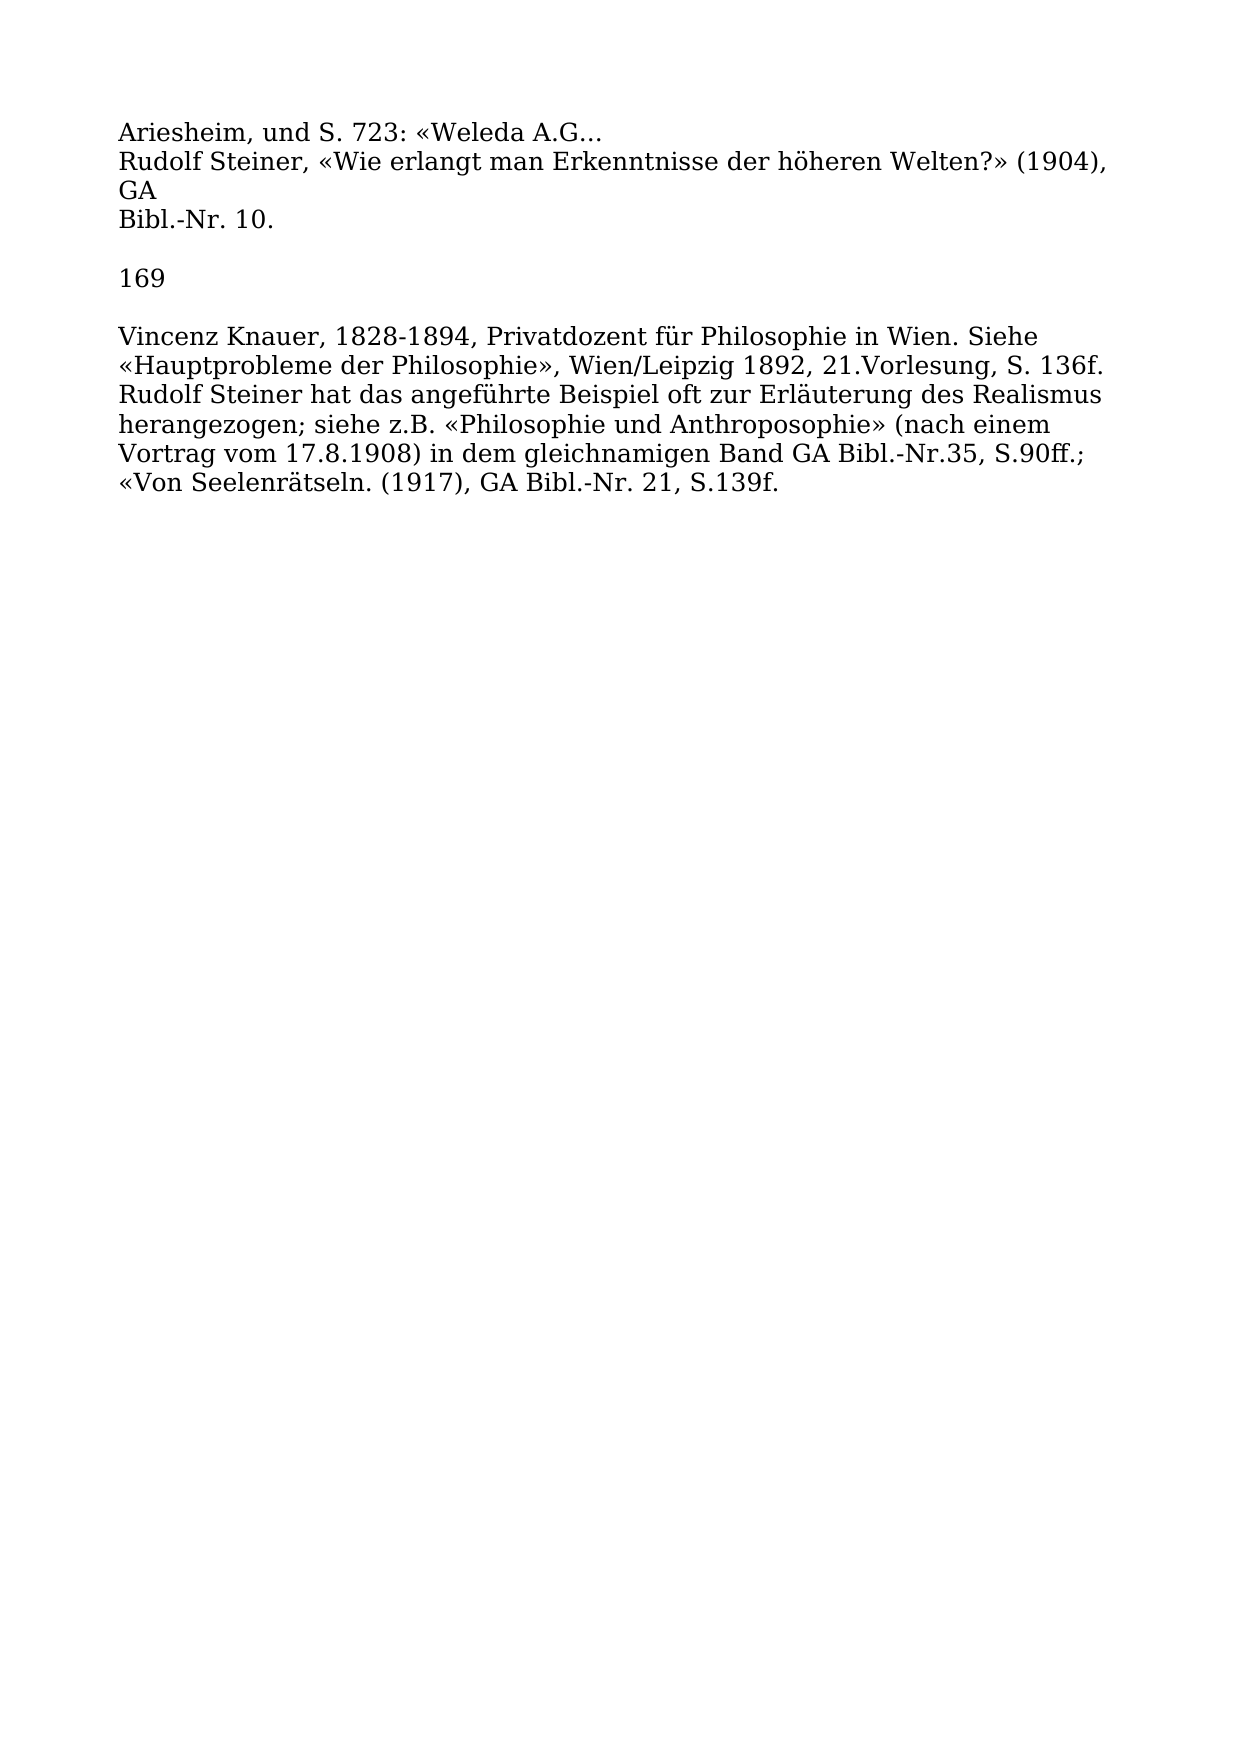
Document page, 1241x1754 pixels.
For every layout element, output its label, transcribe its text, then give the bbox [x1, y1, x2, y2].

text Ariesheim, und S. 723: «Weleda A.G... [118, 118, 1122, 147]
text Rudolf Steiner hat das angeführte Beispiel oft zur Erläuterung des Realismus [118, 381, 1122, 410]
text Vincenz Knauer, 1828-1894, Privatdozent für Philosophie in Wien. Siehe [118, 322, 1122, 351]
text 169 [118, 264, 1122, 293]
text Bibl.-Nr. 10. [118, 206, 1122, 235]
text herangezogen; siehe z.B. «Philosophie und Anthroposophie» (nach einem [118, 410, 1122, 439]
text Rudolf Steiner, «Wie erlangt man Erkenntnisse der höheren Welten?» (1904), GA [118, 147, 1122, 206]
text «Von Seelenrätseln. (1917), GA Bibl.-Nr. 21, S.139f. [118, 468, 1122, 497]
text Vortrag vom 17.8.1908) in dem gleichnamigen Band GA Bibl.-Nr.35, S.90ff.; [118, 439, 1122, 468]
text «Hauptprobleme der Philosophie», Wien/Leipzig 1892, 21.Vorlesung, S. 136f. [118, 351, 1122, 381]
